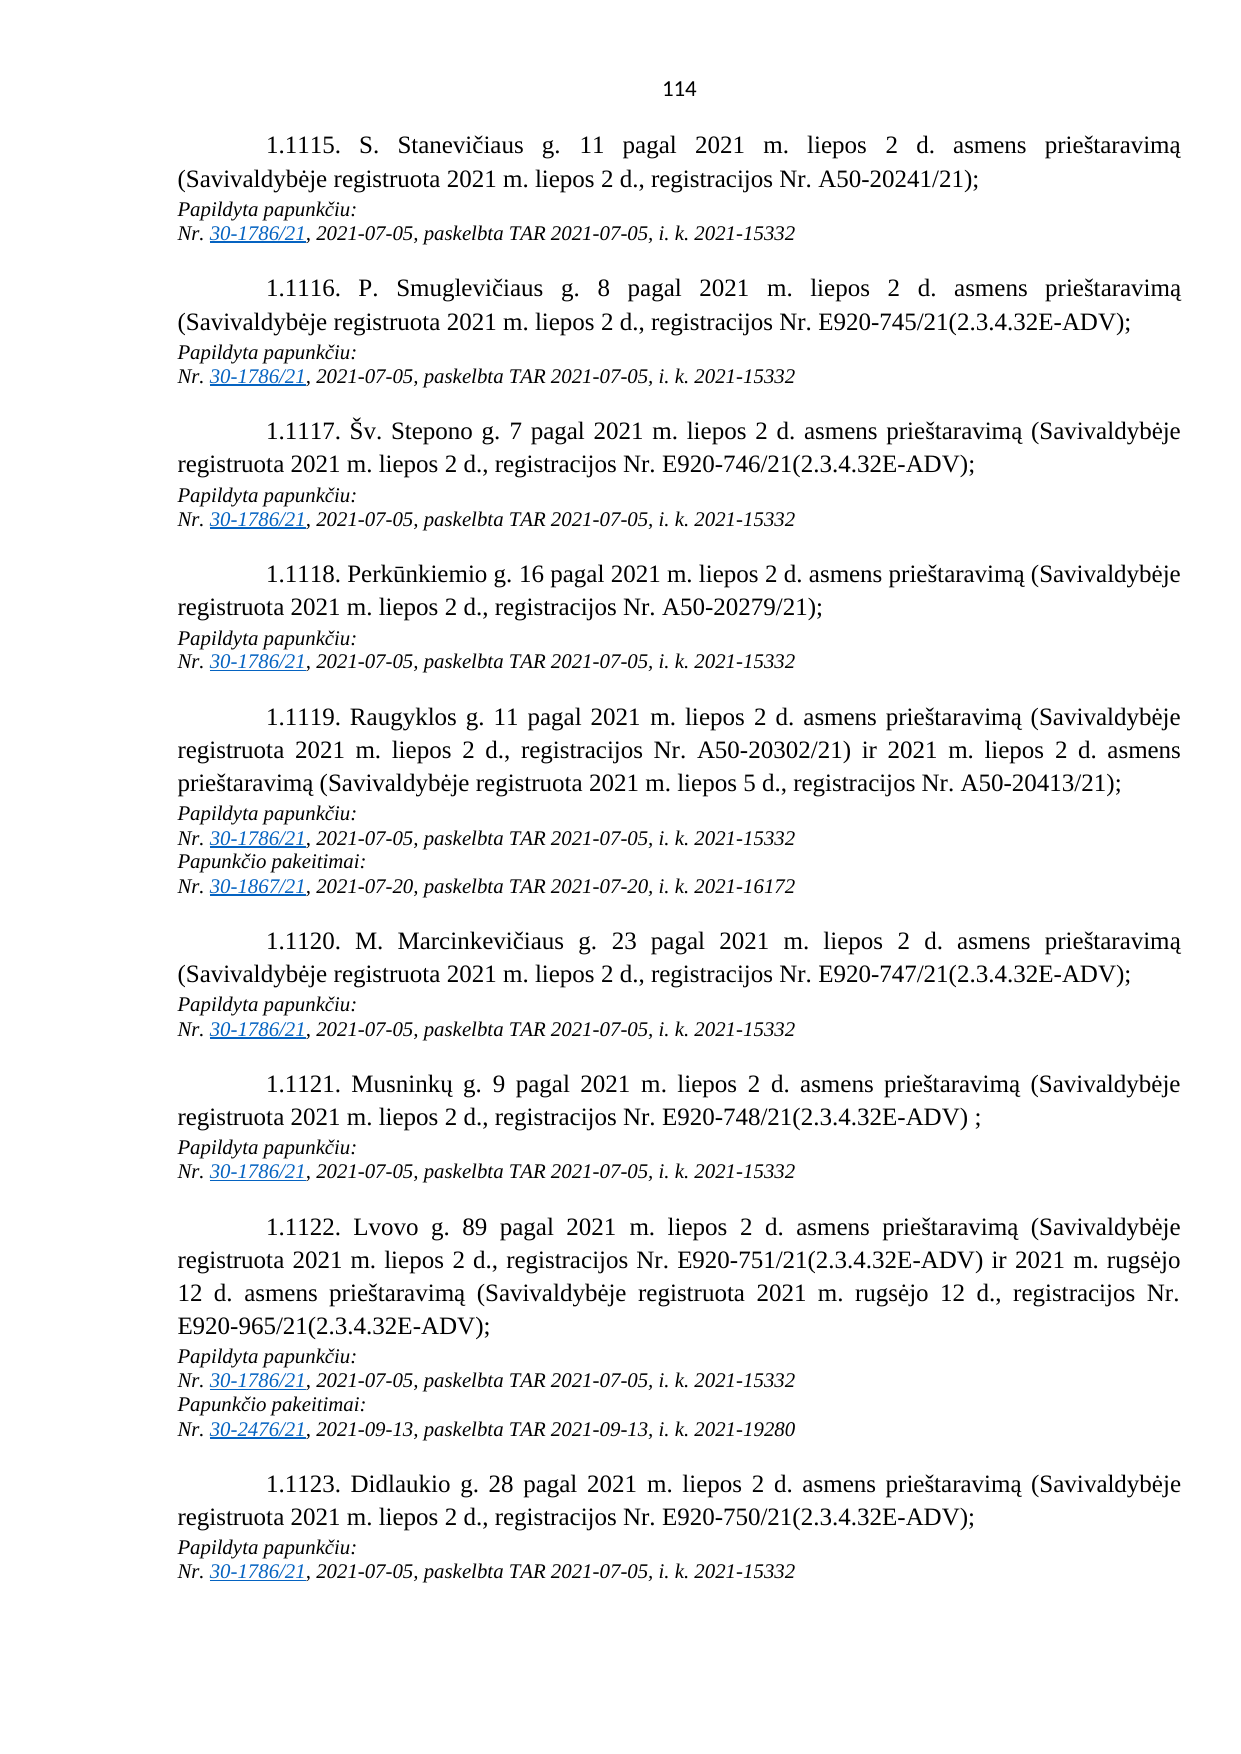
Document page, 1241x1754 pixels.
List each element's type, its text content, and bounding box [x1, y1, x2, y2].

text 1.1122. Lvovo g. 89 pagal 2021 m. liepos 2 d. asmens prieštaravimą (Savivaldybėje registruota 2021 m. liepos 2 d., registracijos Nr. E920-751/21(2.3.4.32E-ADV) ir 2021 m. rugsėjo 12 d. asmens prieštaravimą (Savivaldybėje registruota 2021 m. rugsėjo 12 d., registracijos Nr. E920-965/21(2.3.4.32E-ADV); [177, 1212, 1181, 1340]
text Papildyta papunkčiu: [177, 482, 1181, 507]
text 1.1120. M. Marcinkevičiaus g. 23 pagal 2021 m. liepos 2 d. asmens prieštaravimą (Savivaldybėje registruota 2021 m. liepos 2 d., registracijos Nr. E920-747/21(2.3.4.32E-ADV); [177, 926, 1181, 988]
text Nr. 30-1786/21, 2021-07-05, paskelbta TAR 2021-07-05, i. k. 2021-15332 [177, 1559, 1181, 1583]
text Papildyta papunkčiu: [177, 1344, 1181, 1368]
text Papunkčio pakeitimai: [177, 849, 1181, 873]
text Nr. 30-1786/21, 2021-07-05, paskelbta TAR 2021-07-05, i. k. 2021-15332 [177, 1159, 1181, 1183]
text Papunkčio pakeitimai: [177, 1392, 1181, 1416]
text 1.1123. Didlaukio g. 28 pagal 2021 m. liepos 2 d. asmens prieštaravimą (Savivaldybėje registruota 2021 m. liepos 2 d., registracijos Nr. E920-750/21(2.3.4.32E-ADV); [177, 1469, 1181, 1531]
text Nr. 30-1786/21, 2021-07-05, paskelbta TAR 2021-07-05, i. k. 2021-15332 [177, 649, 1181, 673]
text Papildyta papunkčiu: [177, 801, 1181, 825]
text Papildyta papunkčiu: [177, 197, 1181, 221]
text Papildyta papunkčiu: [177, 1135, 1181, 1159]
text Papildyta papunkčiu: [177, 625, 1181, 649]
text Nr. 30-2476/21, 2021-09-13, paskelbta TAR 2021-09-13, i. k. 2021-19280 [177, 1416, 1181, 1441]
text 1.1121. Musninkų g. 9 pagal 2021 m. liepos 2 d. asmens prieštaravimą (Savivaldybėje registruota 2021 m. liepos 2 d., registracijos Nr. E920-748/21(2.3.4.32E-ADV) ; [177, 1069, 1181, 1131]
text Papildyta papunkčiu: [177, 1535, 1181, 1559]
text Nr. 30-1867/21, 2021-07-20, paskelbta TAR 2021-07-20, i. k. 2021-16172 [177, 873, 1181, 898]
text Nr. 30-1786/21, 2021-07-05, paskelbta TAR 2021-07-05, i. k. 2021-15332 [177, 1016, 1181, 1041]
text 1.1115. S. Stanevičiaus g. 11 pagal 2021 m. liepos 2 d. asmens prieštaravimą (Savivaldybėje registruota 2021 m. liepos 2 d., registracijos Nr. A50-20241/21); [177, 131, 1181, 192]
text Nr. 30-1786/21, 2021-07-05, paskelbta TAR 2021-07-05, i. k. 2021-15332 [177, 825, 1181, 849]
text Nr. 30-1786/21, 2021-07-05, paskelbta TAR 2021-07-05, i. k. 2021-15332 [177, 364, 1181, 388]
text 1.1117. Šv. Stepono g. 7 pagal 2021 m. liepos 2 d. asmens prieštaravimą (Savivaldybėje registruota 2021 m. liepos 2 d., registracijos Nr. E920-746/21(2.3.4.32E-ADV); [177, 416, 1181, 478]
text Papildyta papunkčiu: [177, 339, 1181, 364]
text 1.1118. Perkūnkiemio g. 16 pagal 2021 m. liepos 2 d. asmens prieštaravimą (Savivaldybėje registruota 2021 m. liepos 2 d., registracijos Nr. A50-20279/21); [177, 559, 1181, 621]
text 1.1116. P. Smuglevičiaus g. 8 pagal 2021 m. liepos 2 d. asmens prieštaravimą (Savivaldybėje registruota 2021 m. liepos 2 d., registracijos Nr. E920-745/21(2.3.4.32E-ADV); [177, 273, 1181, 335]
text Nr. 30-1786/21, 2021-07-05, paskelbta TAR 2021-07-05, i. k. 2021-15332 [177, 221, 1181, 245]
text Papildyta papunkčiu: [177, 992, 1181, 1016]
text Nr. 30-1786/21, 2021-07-05, paskelbta TAR 2021-07-05, i. k. 2021-15332 [177, 1368, 1181, 1392]
text Nr. 30-1786/21, 2021-07-05, paskelbta TAR 2021-07-05, i. k. 2021-15332 [177, 507, 1181, 531]
text 1.1119. Raugyklos g. 11 pagal 2021 m. liepos 2 d. asmens prieštaravimą (Savivaldybėje registruota 2021 m. liepos 2 d., registracijos Nr. A50-20302/21) ir 2021 m. liepos 2 d. asmens prieštaravimą (Savivaldybėje registruota 2021 m. liepos 5 d., registracijos Nr. A50-20413/21); [177, 702, 1181, 797]
